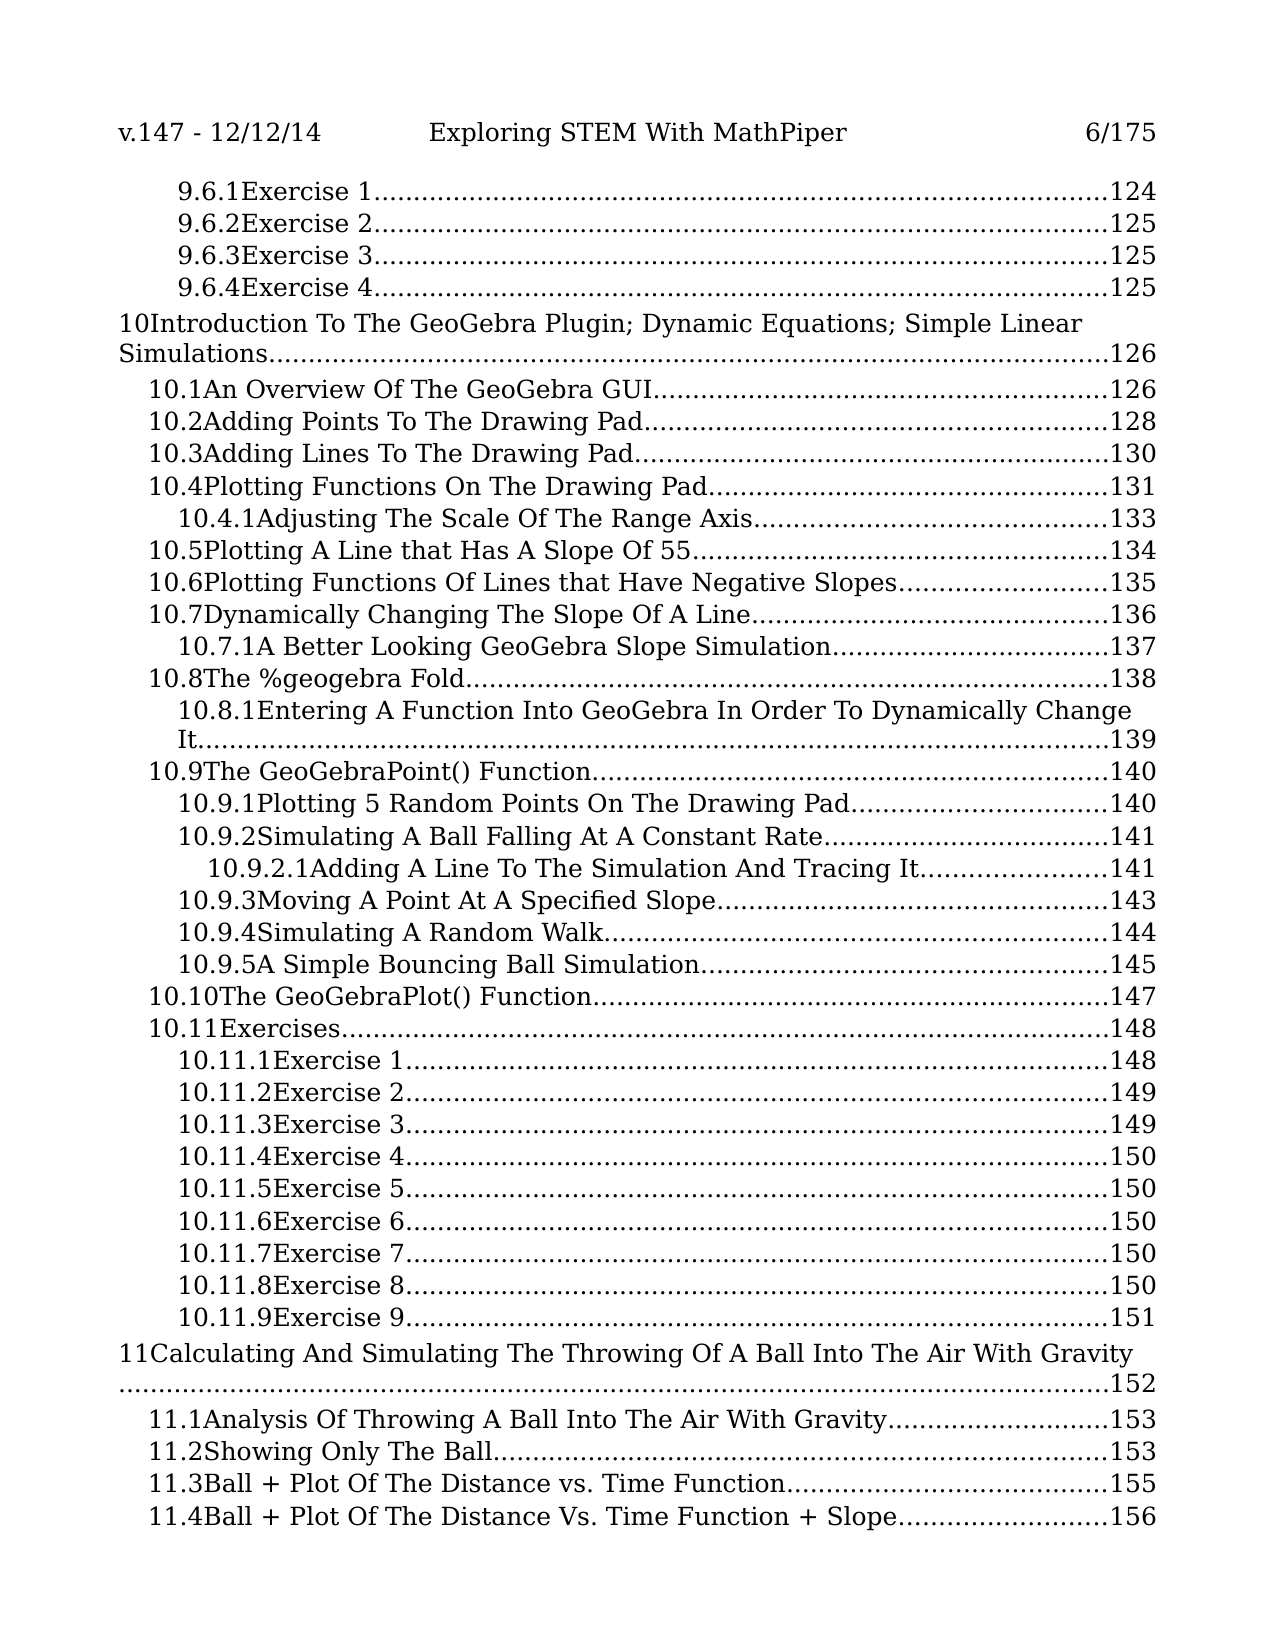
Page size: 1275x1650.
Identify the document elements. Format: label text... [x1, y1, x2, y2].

text 10.8.1Entering A Function Into GeoGebra In Order To Dynamically Change It 139 [177, 696, 1157, 755]
text 9.6.3Exercise 3 125 [177, 241, 1157, 270]
text 10.11Exercises 148 [148, 1014, 1157, 1043]
text 10.9.1Plotting 5 Random Points On The Drawing Pad 140 [177, 790, 1157, 819]
text 10.9.2Simulating A Ball Falling At A Constant Rate 141 [177, 822, 1157, 851]
text 10.4.1Adjusting The Scale Of The Range Axis 133 [177, 504, 1157, 533]
text 10.9.3Moving A Point At A Specified Slope 143 [177, 886, 1157, 915]
text 10.11.5Exercise 5 150 [177, 1175, 1157, 1204]
text 9.6.2Exercise 2 125 [177, 209, 1157, 238]
text 10.9.4Simulating A Random Walk 144 [177, 918, 1157, 947]
text 10.5Plotting A Line that Has A Slope Of 55 134 [148, 536, 1157, 565]
text 11.3Ball + Plot Of The Distance vs. Time Function 155 [148, 1470, 1157, 1499]
text 10.11.6Exercise 6 150 [177, 1207, 1157, 1236]
text 10.11.4Exercise 4 150 [177, 1143, 1157, 1172]
text 10.11.9Exercise 9 151 [177, 1303, 1157, 1332]
text 10.7Dynamically Changing The Slope Of A Line 136 [148, 600, 1157, 629]
text 11.2Showing Only The Ball 153 [148, 1438, 1157, 1467]
text 10.11.1Exercise 1 148 [177, 1046, 1157, 1076]
text 10.10The GeoGebraPlot() Function 147 [148, 982, 1157, 1011]
text 10.11.7Exercise 7 150 [177, 1239, 1157, 1268]
text 10.9.5A Simple Bouncing Ball Simulation 145 [177, 950, 1157, 979]
text 10.9.2.1Adding A Line To The Simulation And Tracing It 141 [207, 854, 1157, 883]
text 11.4Ball + Plot Of The Distance Vs. Time Function + Slope 156 [148, 1502, 1157, 1531]
text 10.9The GeoGebraPoint() Function 140 [148, 758, 1157, 787]
text 10.3Adding Lines To The Drawing Pad 130 [148, 440, 1157, 469]
text 10.4Plotting Functions On The Drawing Pad 131 [148, 472, 1157, 501]
text 10.6Plotting Functions Of Lines that Have Negative Slopes 135 [148, 568, 1157, 597]
text 9.6.4Exercise 4 125 [177, 273, 1157, 302]
text 10.11.2Exercise 2 149 [177, 1078, 1157, 1108]
text 10.7.1A Better Looking GeoGebra Slope Simulation 137 [177, 632, 1157, 661]
text 11Calculating And Simulating The Throwing Of A Ball Into The Air With Gravity 152 [118, 1340, 1157, 1398]
text 10.11.3Exercise 3 149 [177, 1111, 1157, 1140]
text 10.1An Overview Of The GeoGebra GUI 126 [148, 376, 1157, 405]
text 9.6.1Exercise 1 124 [177, 177, 1157, 206]
text 10.8The %geogebra Fold 138 [148, 664, 1157, 693]
text 11.1Analysis Of Throwing A Ball Into The Air With Gravity 153 [148, 1406, 1157, 1435]
text 10.2Adding Points To The Drawing Pad 128 [148, 408, 1157, 437]
text 10.11.8Exercise 8 150 [177, 1271, 1157, 1300]
text 10Introduction To The GeoGebra Plugin; Dynamic Equations; Simple Linear Simulations 126 [118, 310, 1157, 368]
